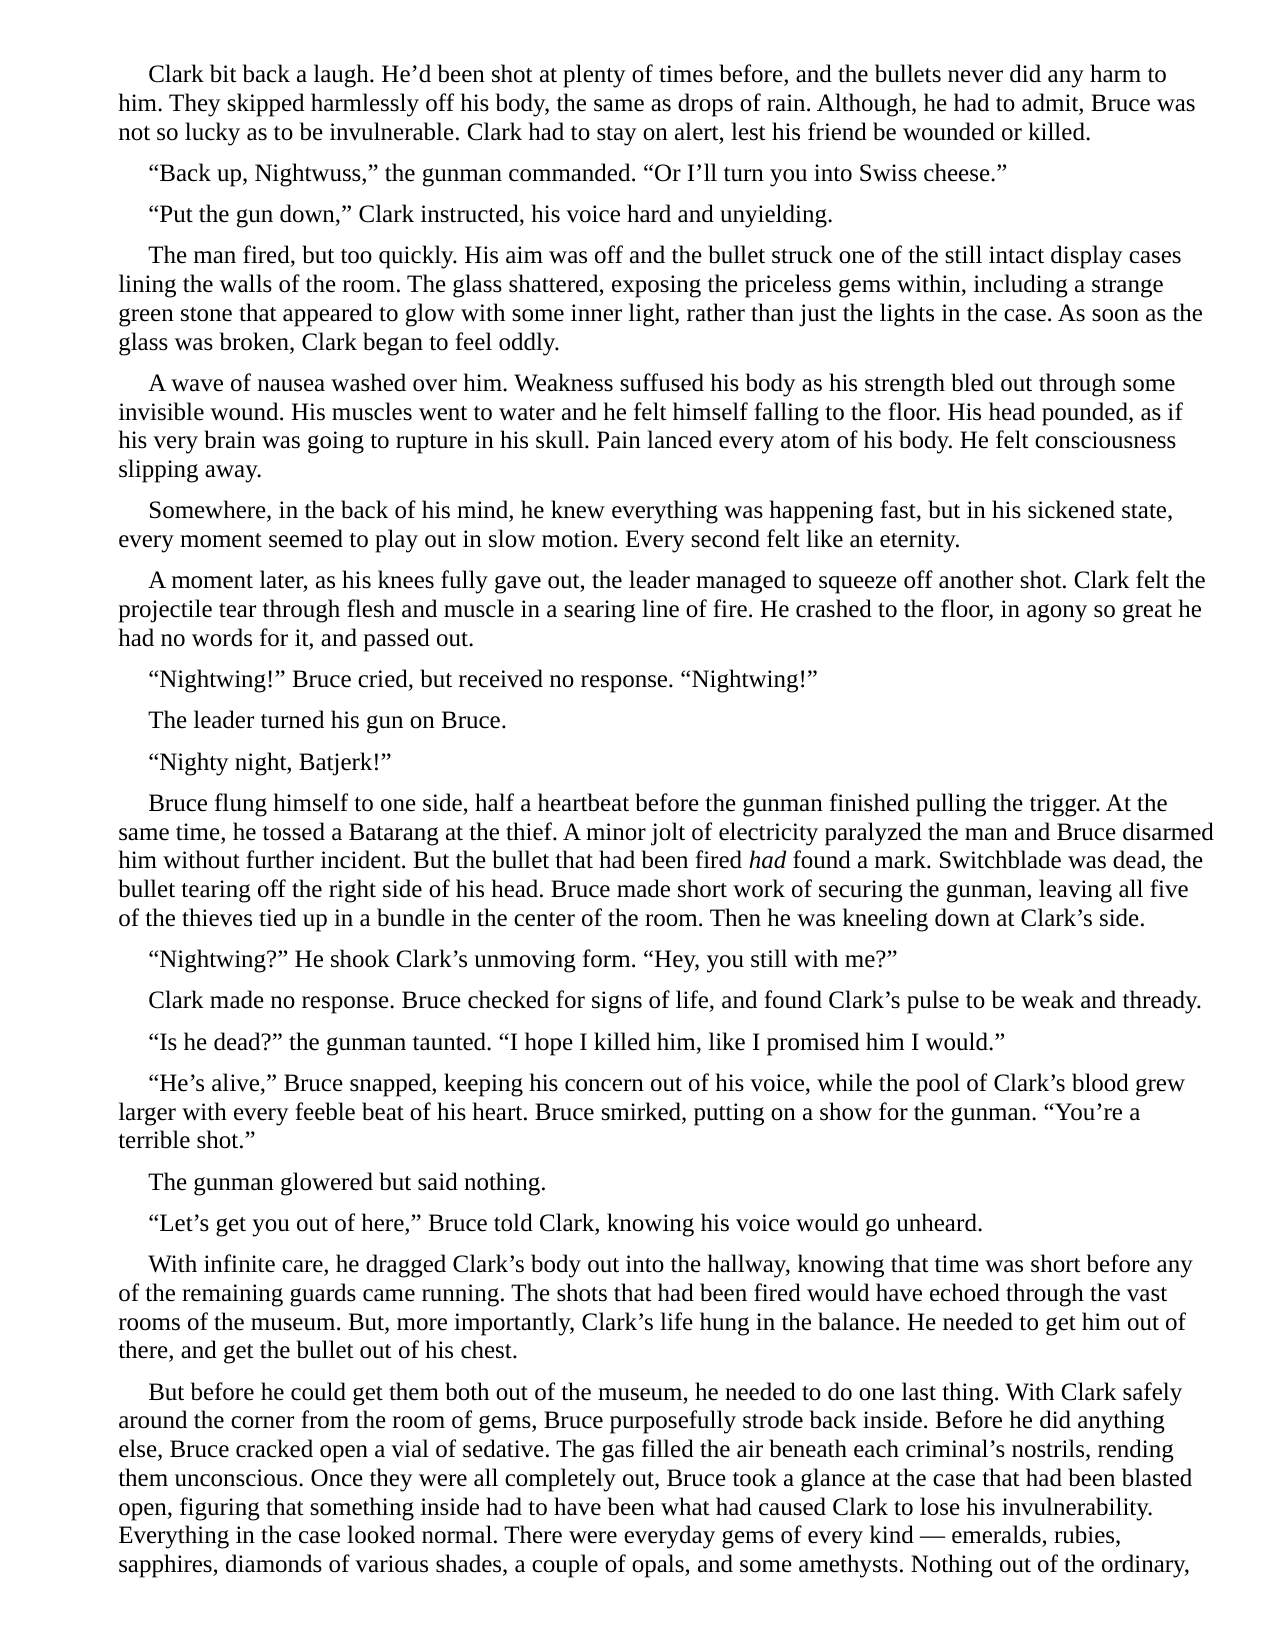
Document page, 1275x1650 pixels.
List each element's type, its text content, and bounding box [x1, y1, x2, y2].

text Somewhere, in the back of his mind, he knew everything was happening fast, but in his sickened state, every moment seemed to play out in slow motion. Every second felt like an eternity. [118, 495, 1216, 553]
text The leader turned his gun on Bruce. [118, 705, 1216, 734]
text Clark bit back a laugh. He’d been shot at plenty of times before, and the bullets never did any harm to him. They skipped harmlessly off his body, the same as drops of rain. Although, he had to admit, Bruce was not so lucky as to be invulnerable. Clark had to stay on alert, lest his friend be wounded or killed. [118, 59, 1216, 145]
text “Nightwing!” Bruce cried, but received no response. “Nightwing!” [118, 664, 1216, 693]
text But before he could get them both out of the museum, he needed to do one last thing. With Clark safely around the corner from the room of gems, Bruce purposefully strode back inside. Before he did anything else, Bruce cracked open a vial of sedative. The gas filled the air beneath each criminal’s nostrils, rending them unconscious. Once they were all completely out, Bruce took a glance at the case that had been blasted open, figuring that something inside had to have been what had caused Clark to lose his invulnerability. Everything in the case looked normal. There were everyday gems of every kind — emeralds, rubies, sapphires, diamonds of various shades, a couple of opals, and some amethysts. Nothing out of the ordinary, [118, 1377, 1216, 1578]
text “He’s alive,” Bruce snapped, keeping his concern out of his voice, while the pool of Clark’s blood grew larger with every feeble beat of his heart. Bruce smirked, putting on a show for the gunman. “You’re a terrible shot.” [118, 1068, 1216, 1154]
text The gunman glowered but said nothing. [118, 1167, 1216, 1195]
text “Let’s get you out of here,” Bruce told Clark, knowing his voice would go unheard. [118, 1208, 1216, 1237]
text Clark made no response. Bruce checked for signs of life, and found Clark’s pulse to be weak and thready. [118, 985, 1216, 1014]
text “Nightwing?” He shook Clark’s unmoving form. “Hey, you still with me?” [118, 944, 1216, 973]
text “Back up, Nightwuss,” the gunman commanded. “Or I’ll turn you into Swiss cheese.” [118, 158, 1216, 187]
text With infinite care, he dragged Clark’s body out into the hallway, knowing that time was short before any of the remaining guards came running. The shots that had been fired would have echoed through the vast rooms of the museum. But, more importantly, Clark’s life hung in the balance. He needed to get him out of there, and get the bullet out of his chest. [118, 1249, 1216, 1364]
text “Put the gun down,” Clark instructed, his voice hard and unyielding. [118, 199, 1216, 228]
text The man fired, but too quickly. His aim was off and the bullet struck one of the still intact display cases lining the walls of the room. The glass shattered, exposing the priceless gems within, including a strange green stone that appeared to glow with some inner light, rather than just the lights in the case. As soon as the glass was broken, Clark began to feel oddly. [118, 240, 1216, 355]
text Bruce flung himself to one side, half a heartbeat before the gunman finished pulling the trigger. At the same time, he tossed a Batarang at the thief. A minor jolt of electricity paralyzed the man and Bruce disarmed him without further incident. But the bullet that had been fired had found a mark. Switchblade was dead, the bullet tearing off the right side of his head. Bruce made short work of securing the gunman, leaving all five of the thieves tied up in a bundle in the center of the room. Then he was kneeling down at Clark’s side. [118, 788, 1216, 932]
text “Nighty night, Batjerk!” [118, 747, 1216, 775]
text A moment later, as his knees fully gave out, the leader managed to squeeze off another shot. Clark felt the projectile tear through flesh and muscle in a searing line of fire. He crashed to the floor, in agony so great he had no words for it, and passed out. [118, 565, 1216, 652]
text A wave of nausea washed over him. Weakness suffused his body as his strength bled out through some invisible wound. His muscles went to water and he felt himself falling to the floor. His head pounded, as if his very brain was going to rupture in his skull. Pain lanced every atom of his body. He felt consciousness slipping away. [118, 368, 1216, 483]
text “Is he dead?” the gunman taunted. “I hope I killed him, like I promised him I would.” [118, 1027, 1216, 1055]
